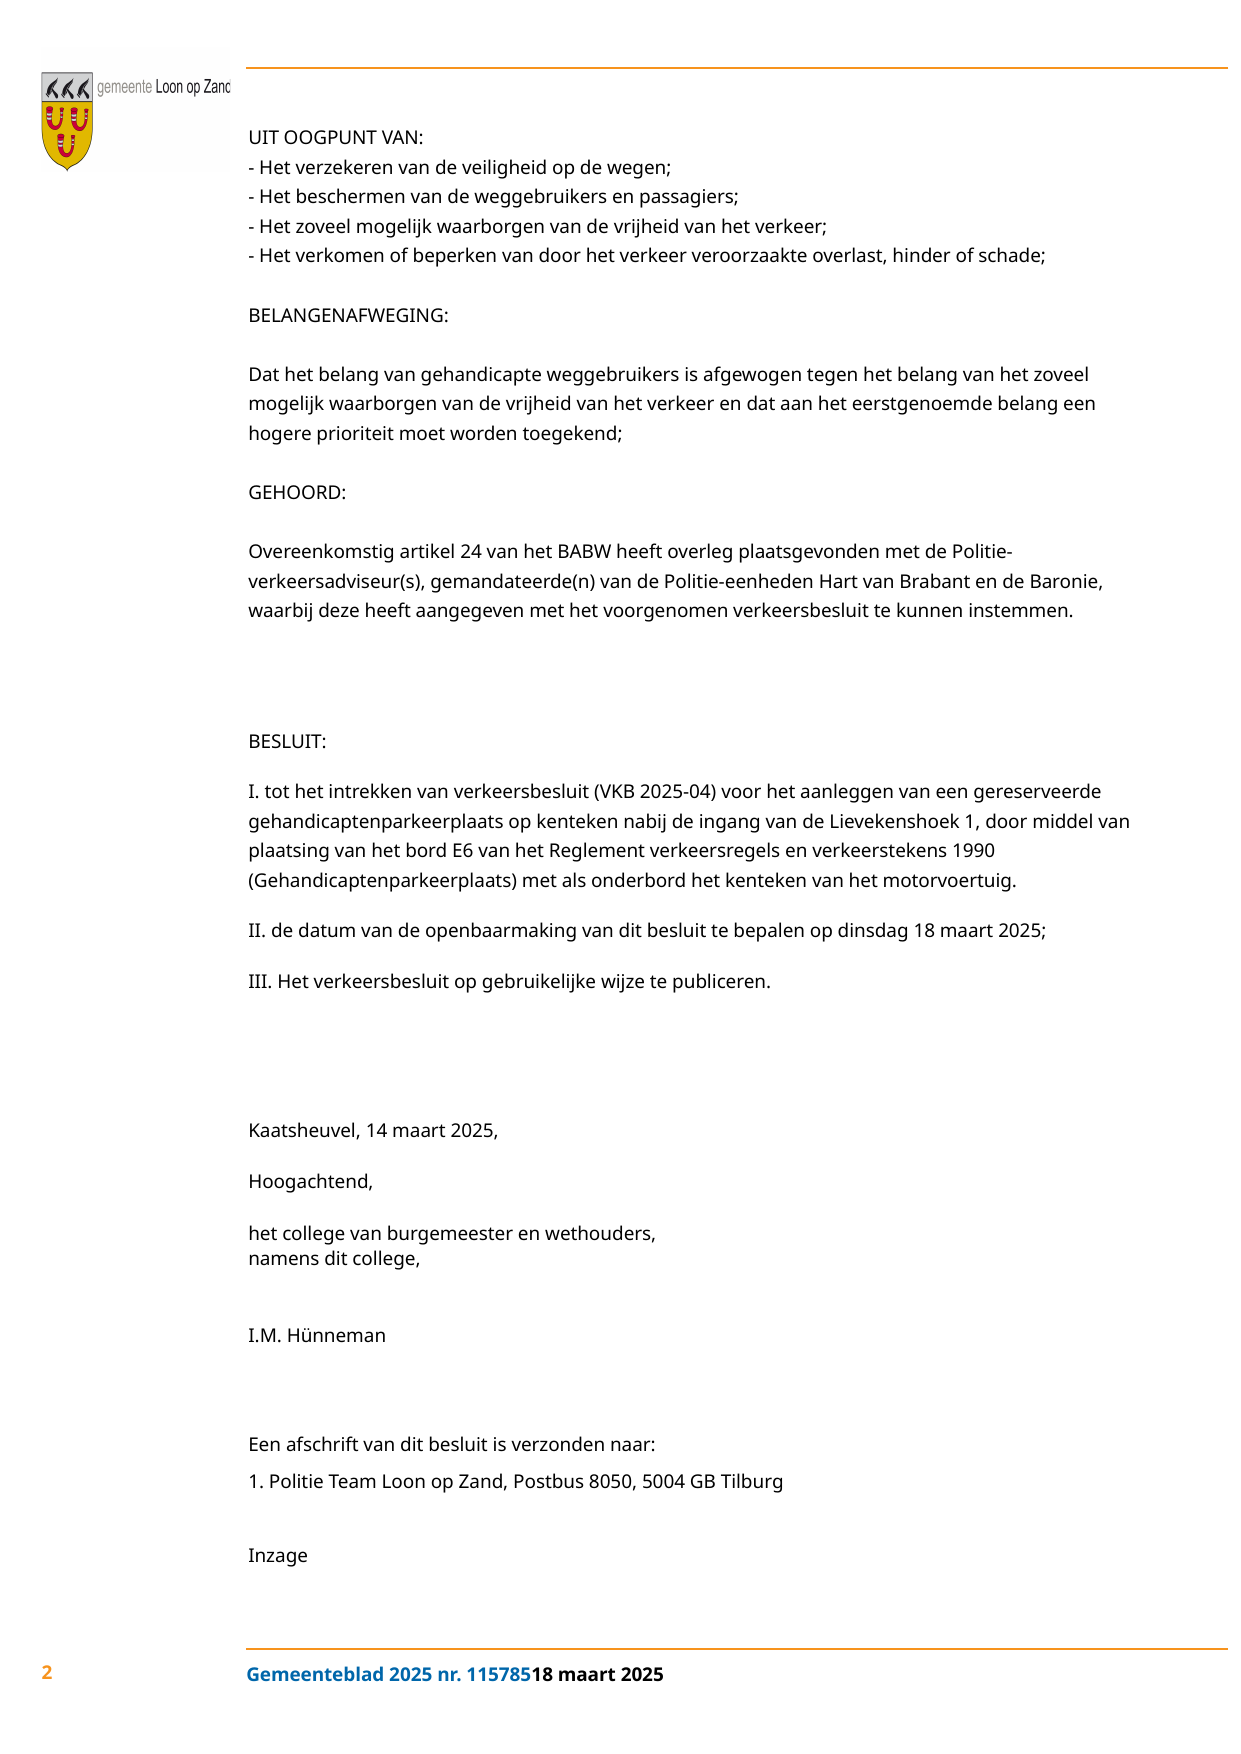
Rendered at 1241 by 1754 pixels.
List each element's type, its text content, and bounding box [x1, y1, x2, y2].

text UIT OOGPUNT VAN: [248, 124, 1152, 150]
text II. de datum van de openbaarmaking van dit besluit te bepalen op dinsdag 18 maart 2025; [248, 918, 1152, 943]
picture [41, 47, 231, 172]
text - Het verzekeren van de veiligheid op de wegen; [248, 154, 1152, 180]
text Overeenkomstig artikel 24 van het BABW heeft overleg plaatsgevonden met de Politie-verkeersadviseur(s), gemandateerde(n) van de Politie-eenheden Hart van Brabant en de Baronie, waarbij deze heeft aangegeven met het voorgenomen verkeersbesluit te kunnen instemmen. [248, 538, 1152, 623]
text namens dit college, [248, 1245, 1152, 1271]
text I.M. Hünneman [248, 1323, 1152, 1348]
text - Het verkomen of beperken van door het verkeer veroorzaakte overlast, hinder of schade; [248, 243, 1152, 268]
text het college van burgemeester en wethouders, [248, 1220, 1152, 1245]
text BESLUIT: [248, 728, 1152, 754]
text GEHOORD: [248, 479, 1152, 505]
text Inzage [248, 1547, 1152, 1566]
text BELANGENAFWEGING: [248, 302, 1152, 328]
text Dat het belang van gehandicapte weggebruikers is afgewogen tegen het belang van het zoveel mogelijk waarborgen van de vrijheid van het verkeer en dat aan het eerstgenoemde belang een hogere prioriteit moet worden toegekend; [248, 361, 1152, 446]
text - Het beschermen van de weggebruikers en passagiers; [248, 183, 1152, 209]
text Een afschrift van dit besluit is verzonden naar: [248, 1436, 1152, 1455]
text III. Het verkeersbesluit op gebruikelijke wijze te publiceren. [248, 968, 1152, 994]
text Kaatsheuvel, 14 maart 2025, [248, 1117, 1152, 1142]
text - Het zoveel mogelijk waarborgen van de vrijheid van het verkeer; [248, 213, 1152, 239]
text I. tot het intrekken van verkeersbesluit (VKB 2025-04) voor het aanleggen van een gereserveerde gehandicaptenparkeerplaats op kenteken nabij de ingang van de Lievekenshoek 1, door middel van plaatsing van het bord E6 van het Reglement verkeersregels en verkeerstekens 1990 (Gehandicaptenparkeerplaats) met als onderbord het kenteken van het motorvoertuig. [248, 778, 1152, 893]
text Hoogachtend, [248, 1168, 1152, 1194]
text 1. Politie Team Loon op Zand, Postbus 8050, 5004 GB Tilburg [248, 1473, 1152, 1492]
